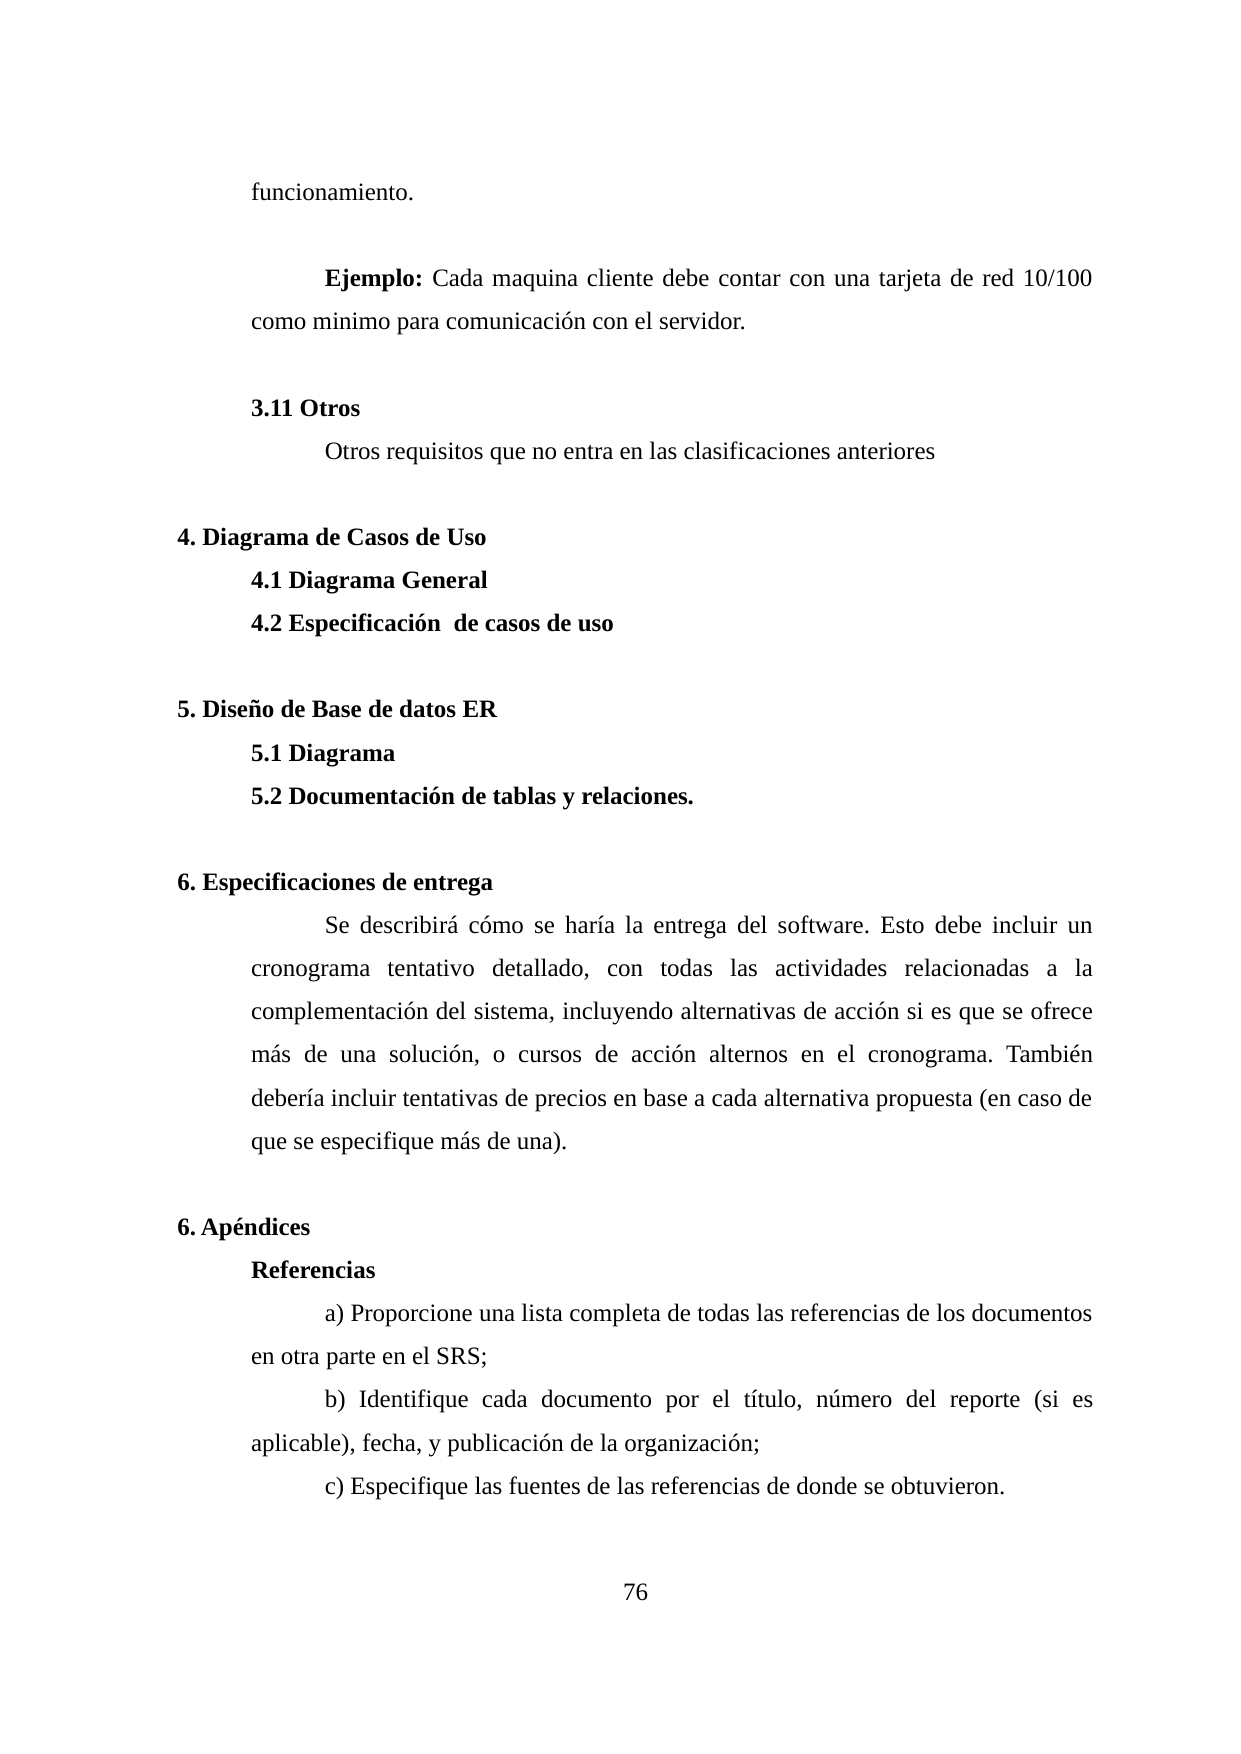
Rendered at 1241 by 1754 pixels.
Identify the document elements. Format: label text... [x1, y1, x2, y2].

text Ejemplo: Cada maquina cliente debe contar con una tarjeta de red 10/100 como minimo para comunicación con el servidor. [251, 263, 1093, 335]
text 5.2 Documentación de tablas y relaciones. [177, 781, 1093, 809]
text 6. Especificaciones de entrega [177, 867, 1093, 896]
text a) Proporcione una lista completa de todas las referencias de los documentos en otra parte en el SRS; [251, 1298, 1093, 1370]
text Se describirá cómo se haría la entrega del software. Esto debe incluir un cronograma tentativo detallado, con todas las actividades relacionadas a la complementación del sistema, incluyendo alternativas de acción si es que se ofrece más de una solución, o cursos de acción alternos en el cronograma. También debería incluir tentativas de precios en base a cada alternativa propuesta (en caso de que se especifique más de una). [251, 910, 1093, 1154]
text 4. Diagrama de Casos de Uso [177, 522, 1093, 551]
text 5.1 Diagrama [177, 738, 1093, 766]
text c) Especifique las fuentes de las referencias de donde se obtuvieron. [251, 1471, 1093, 1499]
text Referencias [177, 1255, 1093, 1284]
text 4.1 Diagrama General [177, 565, 1093, 594]
text 4.2 Especificación de casos de uso [177, 608, 1093, 637]
text Otros requisitos que no entra en las clasificaciones anteriores [251, 436, 1093, 464]
text b) Identifique cada documento por el título, número del reporte (si es aplicable), fecha, y publicación de la organización; [251, 1384, 1093, 1456]
text 6. Apéndices [177, 1212, 1093, 1241]
text funcionamiento. [251, 177, 1093, 206]
text 3.11 Otros [177, 393, 1093, 421]
text 5. Diseño de Base de datos ER [177, 694, 1093, 723]
